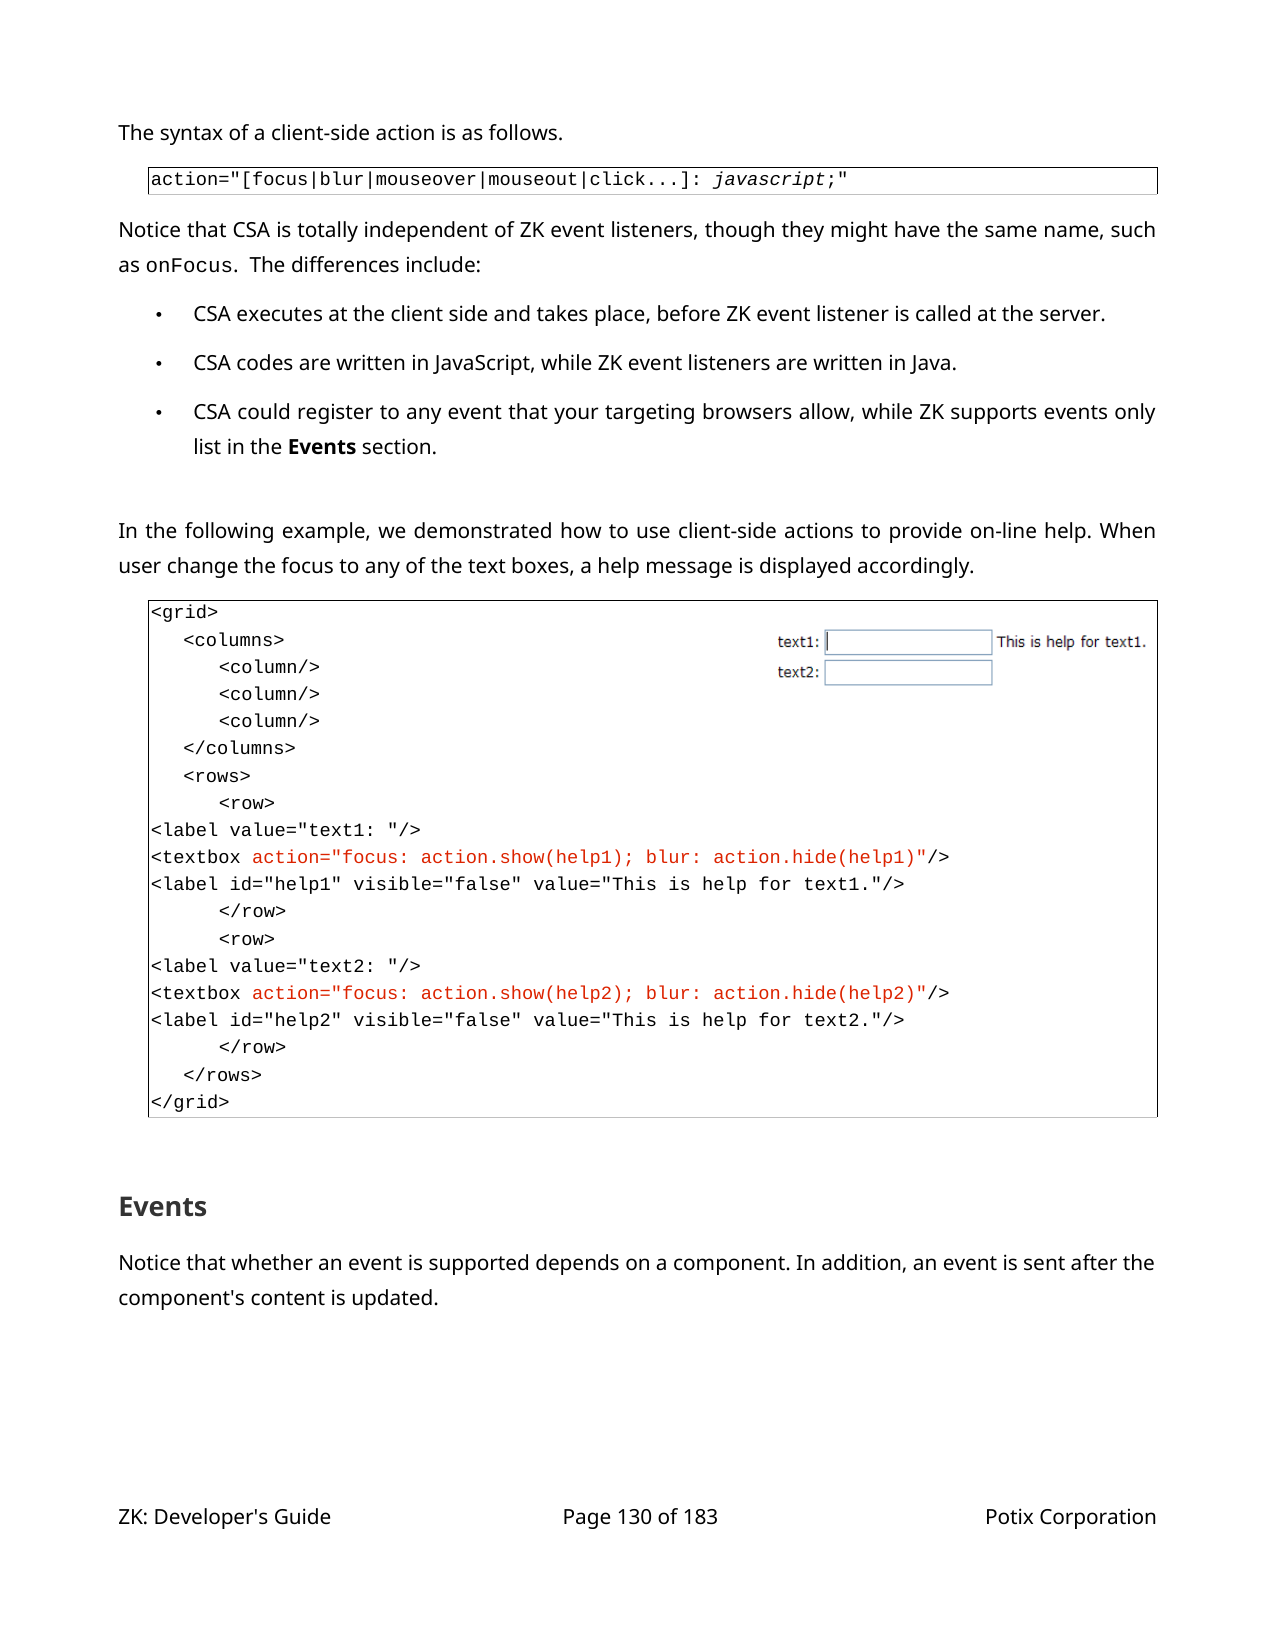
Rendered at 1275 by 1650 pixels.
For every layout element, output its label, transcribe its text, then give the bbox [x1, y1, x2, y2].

text </grid> [149, 1090, 1157, 1117]
text <textbox action="focus: action.show(help2); blur: action.hide(help2)"/> [149, 981, 1157, 1005]
list CSA executes at the client side and takes place, before ZK event listener is called at the server. [156, 299, 1157, 327]
text <row> [149, 791, 1157, 815]
text <textbox action="focus: action.show(help1); blur: action.hide(help1)"/> [149, 845, 1157, 869]
text <grid> [149, 601, 1157, 624]
text </row> [149, 1035, 1157, 1059]
text <column/> [149, 709, 1157, 733]
text <label value="text1: "/> [149, 818, 1157, 842]
subtitle Events [118, 1188, 1157, 1224]
text <columns> [149, 627, 776, 652]
list CSA could register to any event that your targeting browsers allow, while ZK supports events only list in the Events section. [156, 397, 1157, 460]
text </columns> [149, 736, 1157, 761]
text action="[focus|blur|mouseover|mouseout|click...]: javascript;" [149, 168, 1157, 194]
text <label value="text2: "/> [149, 954, 1157, 978]
text The syntax of a client-side action is as follows. [118, 118, 1157, 146]
text Notice that CSA is totally independent of ZK event listeners, though they might have the same name, such as onFocus. The differences include: [118, 215, 1157, 279]
text <row> [149, 927, 1157, 951]
text <rows> [149, 763, 1157, 788]
picture [776, 625, 1152, 689]
text Notice that whether an event is supported depends on a component. In addition, an event is sent after the component's content is updated. [118, 1248, 1157, 1312]
text <column/> [149, 655, 776, 679]
list CSA codes are written in JavaScript, while ZK event listeners are written in Java. [156, 348, 1157, 376]
text </rows> [149, 1062, 1157, 1087]
text In the following example, we demonstrated how to use client-side actions to provide on-line help. When user change the focus to any of the text boxes, a help message is displayed accordingly. [118, 481, 1157, 580]
text </row> [149, 899, 1157, 924]
text <label id="help1" visible="false" value="This is help for text1."/> [149, 872, 1157, 896]
text <column/> [149, 682, 1157, 706]
text <label id="help2" visible="false" value="This is help for text2."/> [149, 1008, 1157, 1032]
